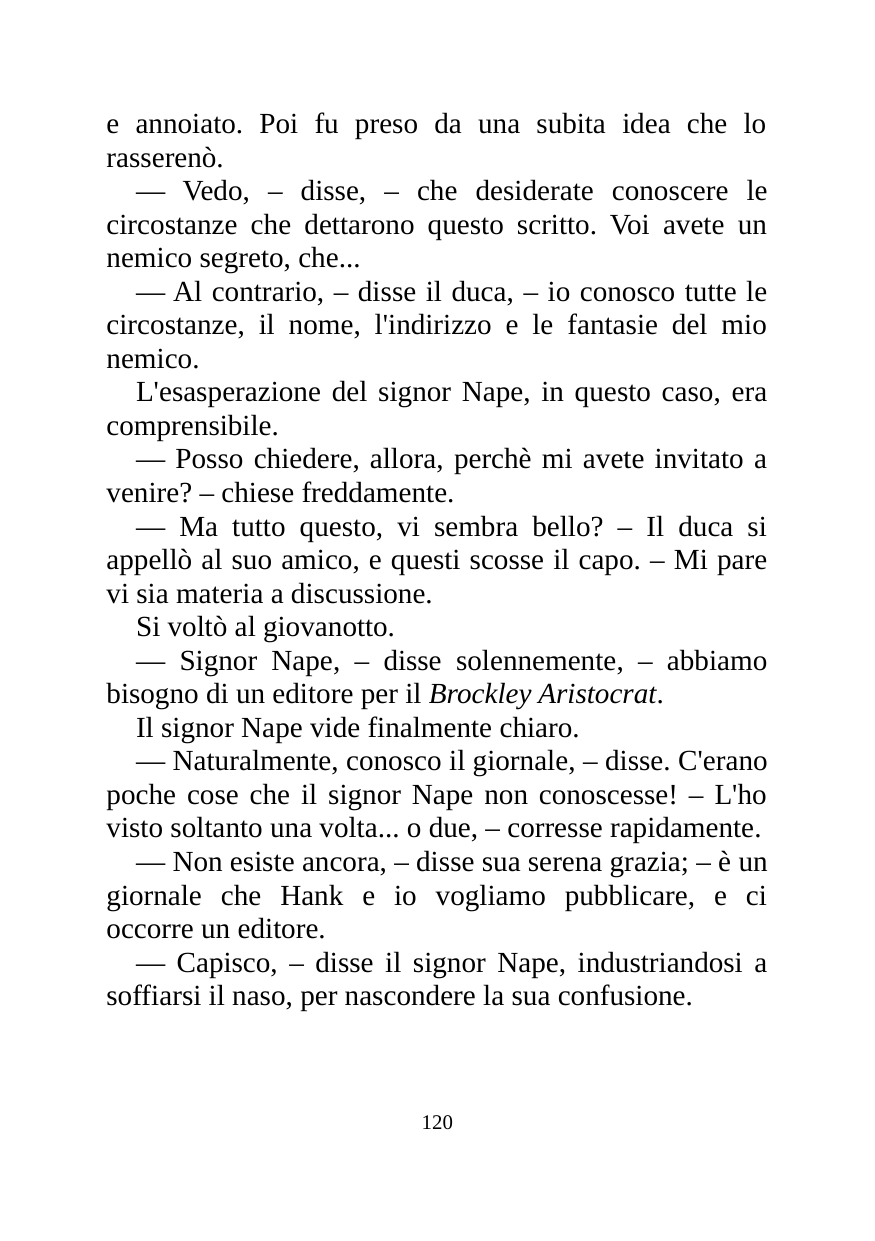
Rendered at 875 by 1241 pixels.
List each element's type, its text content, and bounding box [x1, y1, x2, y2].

text Si voltò al giovanotto. [106, 609, 768, 643]
text — Capisco, – disse il signor Nape, industriandosi a soffiarsi il naso, per nascondere la sua confusione. [106, 945, 768, 1012]
text — Vedo, – disse, – che desiderate conoscere le circostanze che dettarono questo scritto. Voi avete un nemico segreto, che... [106, 173, 768, 274]
text — Ma tutto questo, vi sembra bello? – Il duca si appellò al suo amico, e questi scosse il capo. – Mi pare vi sia materia a discussione. [106, 509, 768, 609]
text — Non esiste ancora, – disse sua serena grazia; – è un giornale che Hank e io vogliamo pubblicare, e ci occorre un editore. [106, 844, 768, 945]
text — Signor Nape, – disse solennemente, – abbiamo bisogno di un editore per il Brockley Aristocrat. [106, 643, 768, 710]
text e annoiato. Poi fu preso da una subita idea che lo rasserenò. [106, 106, 768, 173]
text — Naturalmente, conosco il giornale, – disse. C'erano poche cose che il signor Nape non conoscesse! – L'ho visto soltanto una volta... o due, – corresse rapidamente. [106, 743, 768, 844]
text — Al contrario, – disse il duca, – io conosco tutte le circostanze, il nome, l'indirizzo e le fantasie del mio nemico. [106, 274, 768, 374]
text Il signor Nape vide finalmente chiaro. [106, 710, 768, 743]
text — Posso chiedere, allora, perchè mi avete invitato a venire? – chiese freddamente. [106, 442, 768, 509]
text L'esasperazione del signor Nape, in questo caso, era comprensibile. [106, 374, 768, 442]
